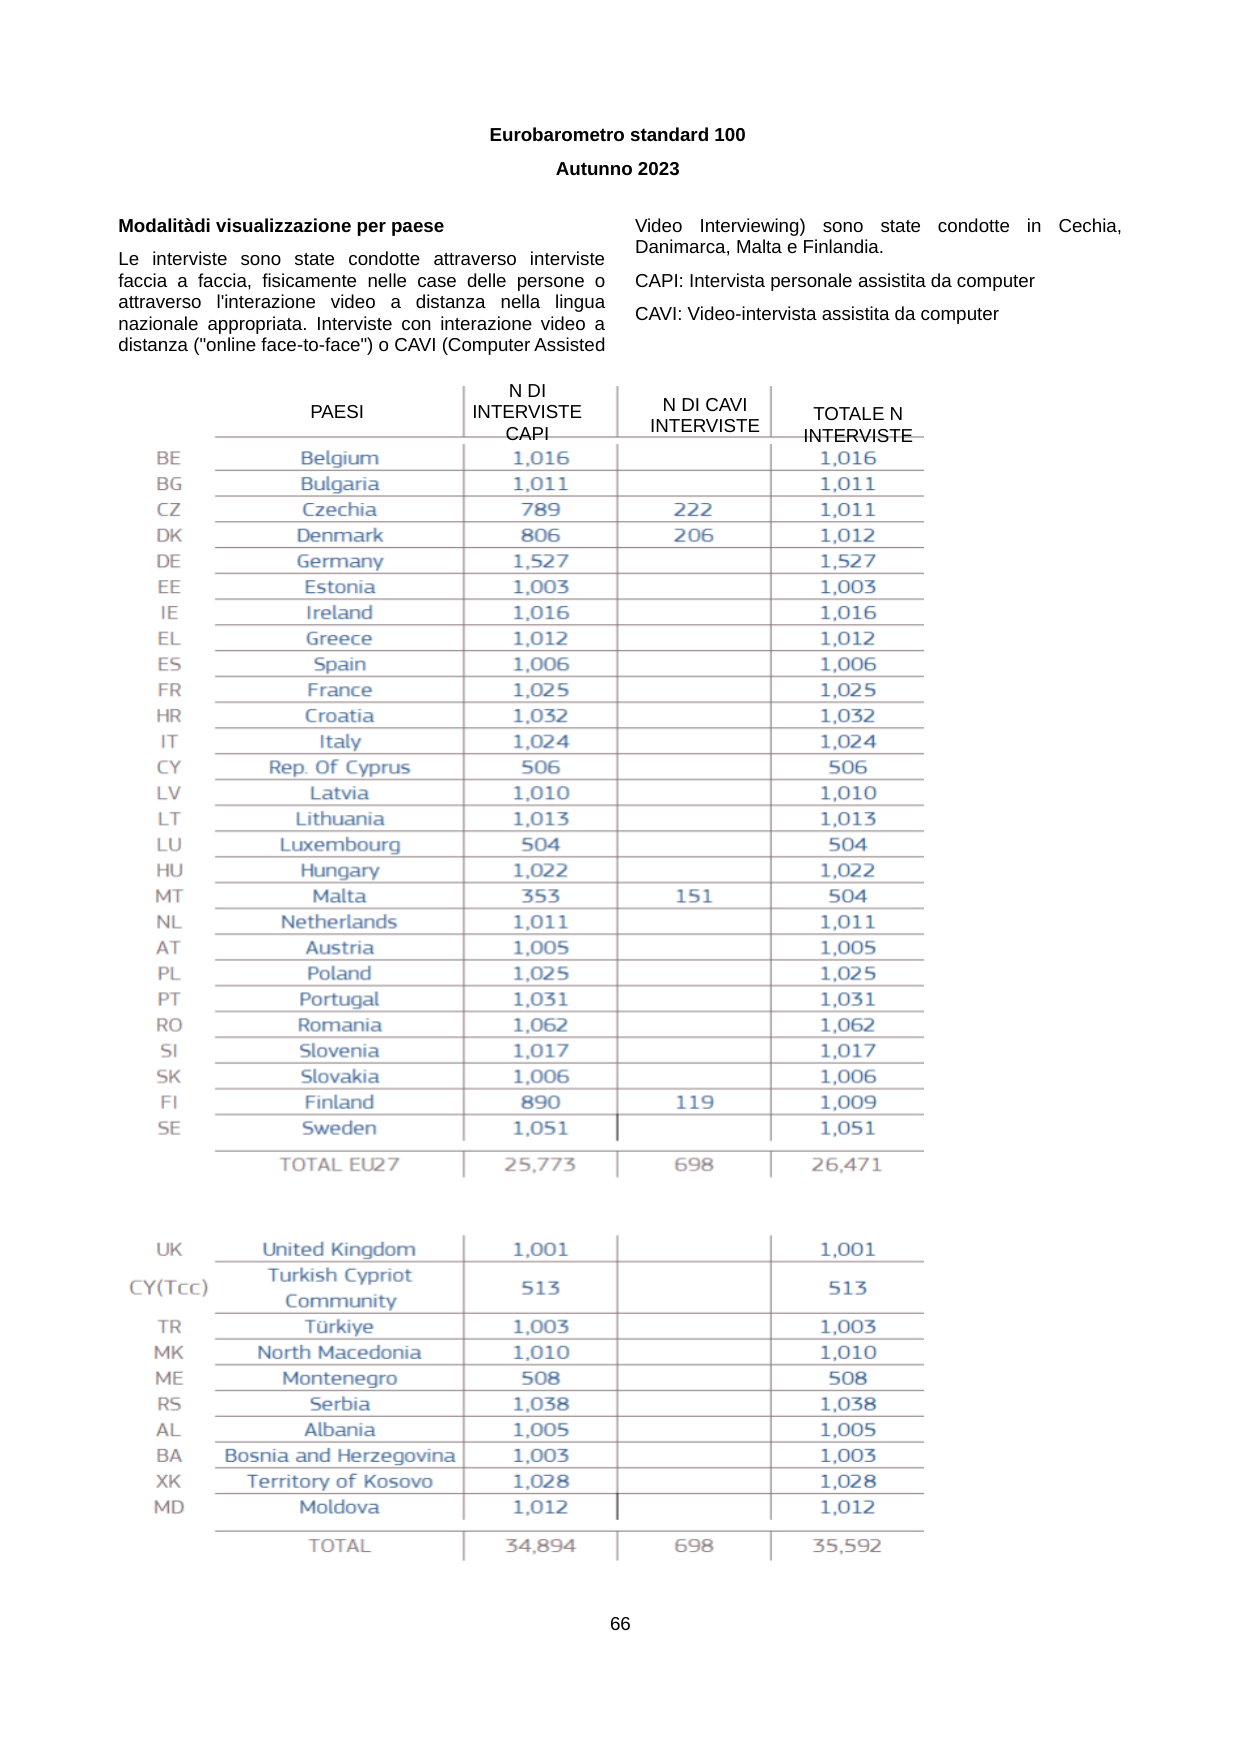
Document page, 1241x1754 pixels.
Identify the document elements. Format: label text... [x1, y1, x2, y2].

picture [126, 385, 924, 1565]
text Le interviste sono state condotte attraverso interviste faccia a faccia, fisicamente nelle case delle persone o attraverso l'interazione video a distanza nella lingua nazionale appropriata. Interviste con interazione video a distanza ("online face-to-face") o CAVI (Computer Assisted [118, 248, 605, 356]
picture [512, 385, 519, 395]
text Modalitàdi visualizzazione per paese [118, 214, 605, 236]
picture [530, 386, 538, 396]
text CAVI: Video-intervista assistita da computer [635, 303, 1122, 324]
text Video Interviewing) sono state condotte in Cechia, Danimarca, Malta e Finlandia. [635, 214, 1122, 258]
text CAPI: Intervista personale assistita da computer [635, 269, 1122, 291]
